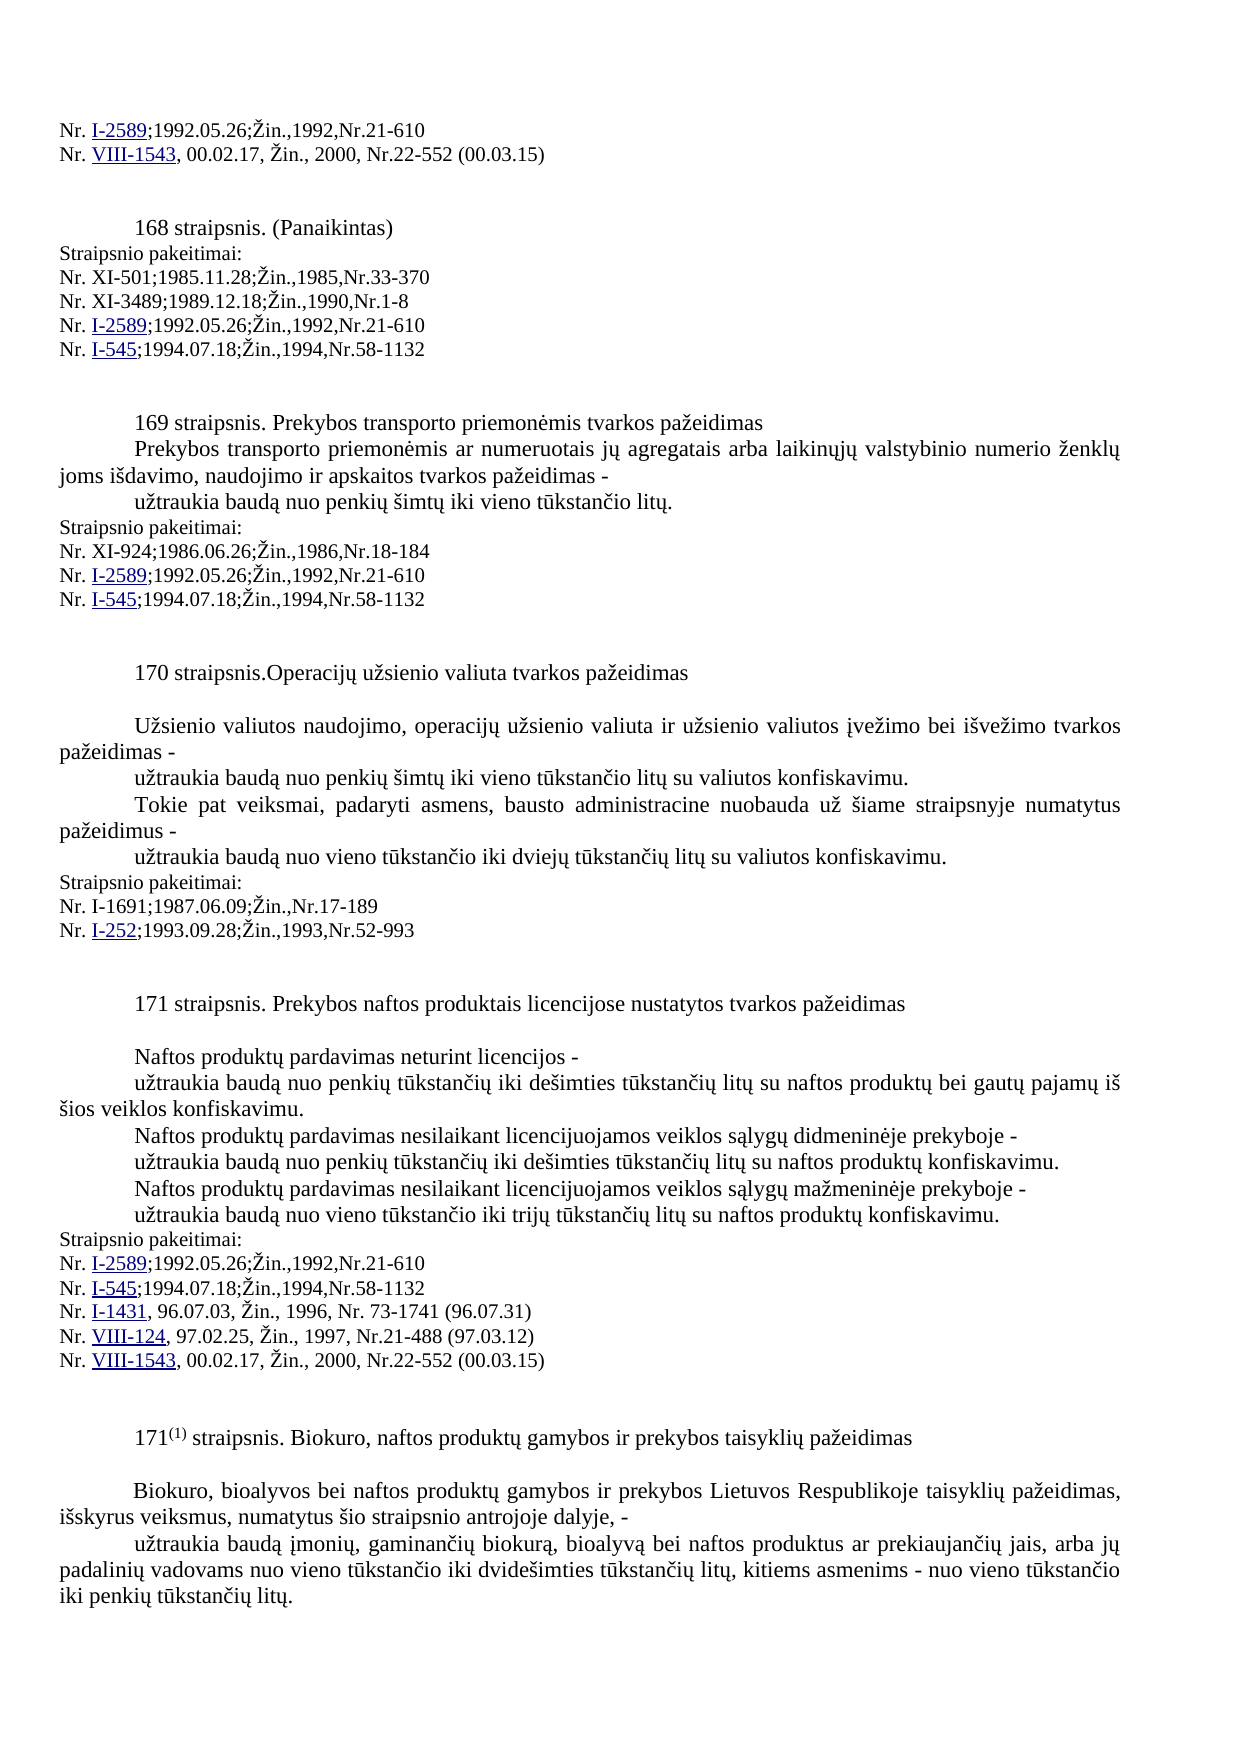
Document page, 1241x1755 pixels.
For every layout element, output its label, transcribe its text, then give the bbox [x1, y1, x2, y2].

text Straipsnio pakeitimai: [59, 514, 1122, 539]
text Nr. I-2589;1992.05.26;Žin.,1992,Nr.21-610 [59, 313, 1122, 337]
text Prekybos transporto priemonėmis ar numeruotais jų agregatais arba laikinųjų valstybinio numerio ženklų joms išdavimo, naudojimo ir apskaitos tvarkos pažeidimas - [59, 436, 1122, 488]
text užtraukia baudą įmonių, gaminančių biokurą, bioalyvą bei naftos produktus ar prekiaujančių jais, arba jų padalinių vadovams nuo vieno tūkstančio iki dvidešimties tūkstančių litų, kitiems asmenims - nuo vieno tūkstančio iki penkių tūkstančių litų. [59, 1530, 1122, 1609]
text 168 straipsnis. (Panaikintas) [59, 214, 1122, 241]
text Nr. I-545;1994.07.18;Žin.,1994,Nr.58-1132 [59, 587, 1122, 611]
text Nr. I-2589;1992.05.26;Žin.,1992,Nr.21-610 [59, 563, 1122, 587]
text Nr. I-1431, 96.07.03, Žin., 1996, Nr. 73-1741 (96.07.31) [59, 1299, 1122, 1323]
text Nr. VIII-1543, 00.02.17, Žin., 2000, Nr.22-552 (00.03.15) [59, 1348, 1122, 1372]
text Naftos produktų pardavimas nesilaikant licencijuojamos veiklos sąlygų mažmeninėje prekyboje - [59, 1174, 1122, 1201]
text Straipsnio pakeitimai: [59, 1227, 1122, 1251]
text Užsienio valiutos naudojimo, operacijų užsienio valiuta ir užsienio valiutos įvežimo bei išvežimo tvarkos pažeidimas - [59, 712, 1122, 764]
text Nr. I-545;1994.07.18;Žin.,1994,Nr.58-1132 [59, 337, 1122, 361]
text užtraukia baudą nuo vieno tūkstančio iki dviejų tūkstančių litų su valiutos konfiskavimu. [59, 843, 1122, 870]
text užtraukia baudą nuo vieno tūkstančio iki trijų tūkstančių litų su naftos produktų konfiskavimu. [59, 1201, 1122, 1227]
text užtraukia baudą nuo penkių tūkstančių iki dešimties tūkstančių litų su naftos produktų bei gautų pajamų iš šios veiklos konfiskavimu. [59, 1069, 1122, 1122]
text užtraukia baudą nuo penkių šimtų iki vieno tūkstančio litų. [59, 488, 1122, 514]
text Nr. VIII-124, 97.02.25, Žin., 1997, Nr.21-488 (97.03.12) [59, 1323, 1122, 1348]
text 171 straipsnis. Prekybos naftos produktais licencijose nustatytos tvarkos pažeidimas [59, 990, 1122, 1016]
text 169 straipsnis. Prekybos transporto priemonėmis tvarkos pažeidimas [59, 409, 1122, 436]
text Straipsnio pakeitimai: [59, 870, 1122, 894]
text užtraukia baudą nuo penkių tūkstančių iki dešimties tūkstančių litų su naftos produktų konfiskavimu. [59, 1148, 1122, 1174]
text Nr. XI-924;1986.06.26;Žin.,1986,Nr.18-184 [59, 539, 1122, 563]
text Straipsnio pakeitimai: [59, 241, 1122, 265]
text 170 straipsnis.Operacijų užsienio valiuta tvarkos pažeidimas [59, 659, 1122, 685]
text Nr. I-545;1994.07.18;Žin.,1994,Nr.58-1132 [59, 1275, 1122, 1299]
text Tokie pat veiksmai, padaryti asmens, bausto administracine nuobauda už šiame straipsnyje numatytus pažeidimus - [59, 791, 1122, 843]
text Nr. XI-3489;1989.12.18;Žin.,1990,Nr.1-8 [59, 289, 1122, 313]
text Nr. I-252;1993.09.28;Žin.,1993,Nr.52-993 [59, 918, 1122, 942]
text 171(1) straipsnis. Biokuro, naftos produktų gamybos ir prekybos taisyklių pažeidimas [134, 1424, 1122, 1451]
text Nr. XI-501;1985.11.28;Žin.,1985,Nr.33-370 [59, 265, 1122, 289]
text Biokuro, bioalyvos bei naftos produktų gamybos ir prekybos Lietuvos Respublikoje taisyklių pažeidimas, išskyrus veiksmus, numatytus šio straipsnio antrojoje dalyje, - [59, 1477, 1122, 1530]
text Nr. I-2589;1992.05.26;Žin.,1992,Nr.21-610 [59, 1251, 1122, 1275]
text Naftos produktų pardavimas neturint licencijos - [59, 1043, 1122, 1069]
text Nr. I-2589;1992.05.26;Žin.,1992,Nr.21-610 [59, 118, 1122, 142]
text Naftos produktų pardavimas nesilaikant licencijuojamos veiklos sąlygų didmeninėje prekyboje - [59, 1122, 1122, 1148]
text Nr. I-1691;1987.06.09;Žin.,Nr.17-189 [59, 894, 1122, 918]
text užtraukia baudą nuo penkių šimtų iki vieno tūkstančio litų su valiutos konfiskavimu. [59, 764, 1122, 791]
text Nr. VIII-1543, 00.02.17, Žin., 2000, Nr.22-552 (00.03.15) [59, 142, 1122, 166]
